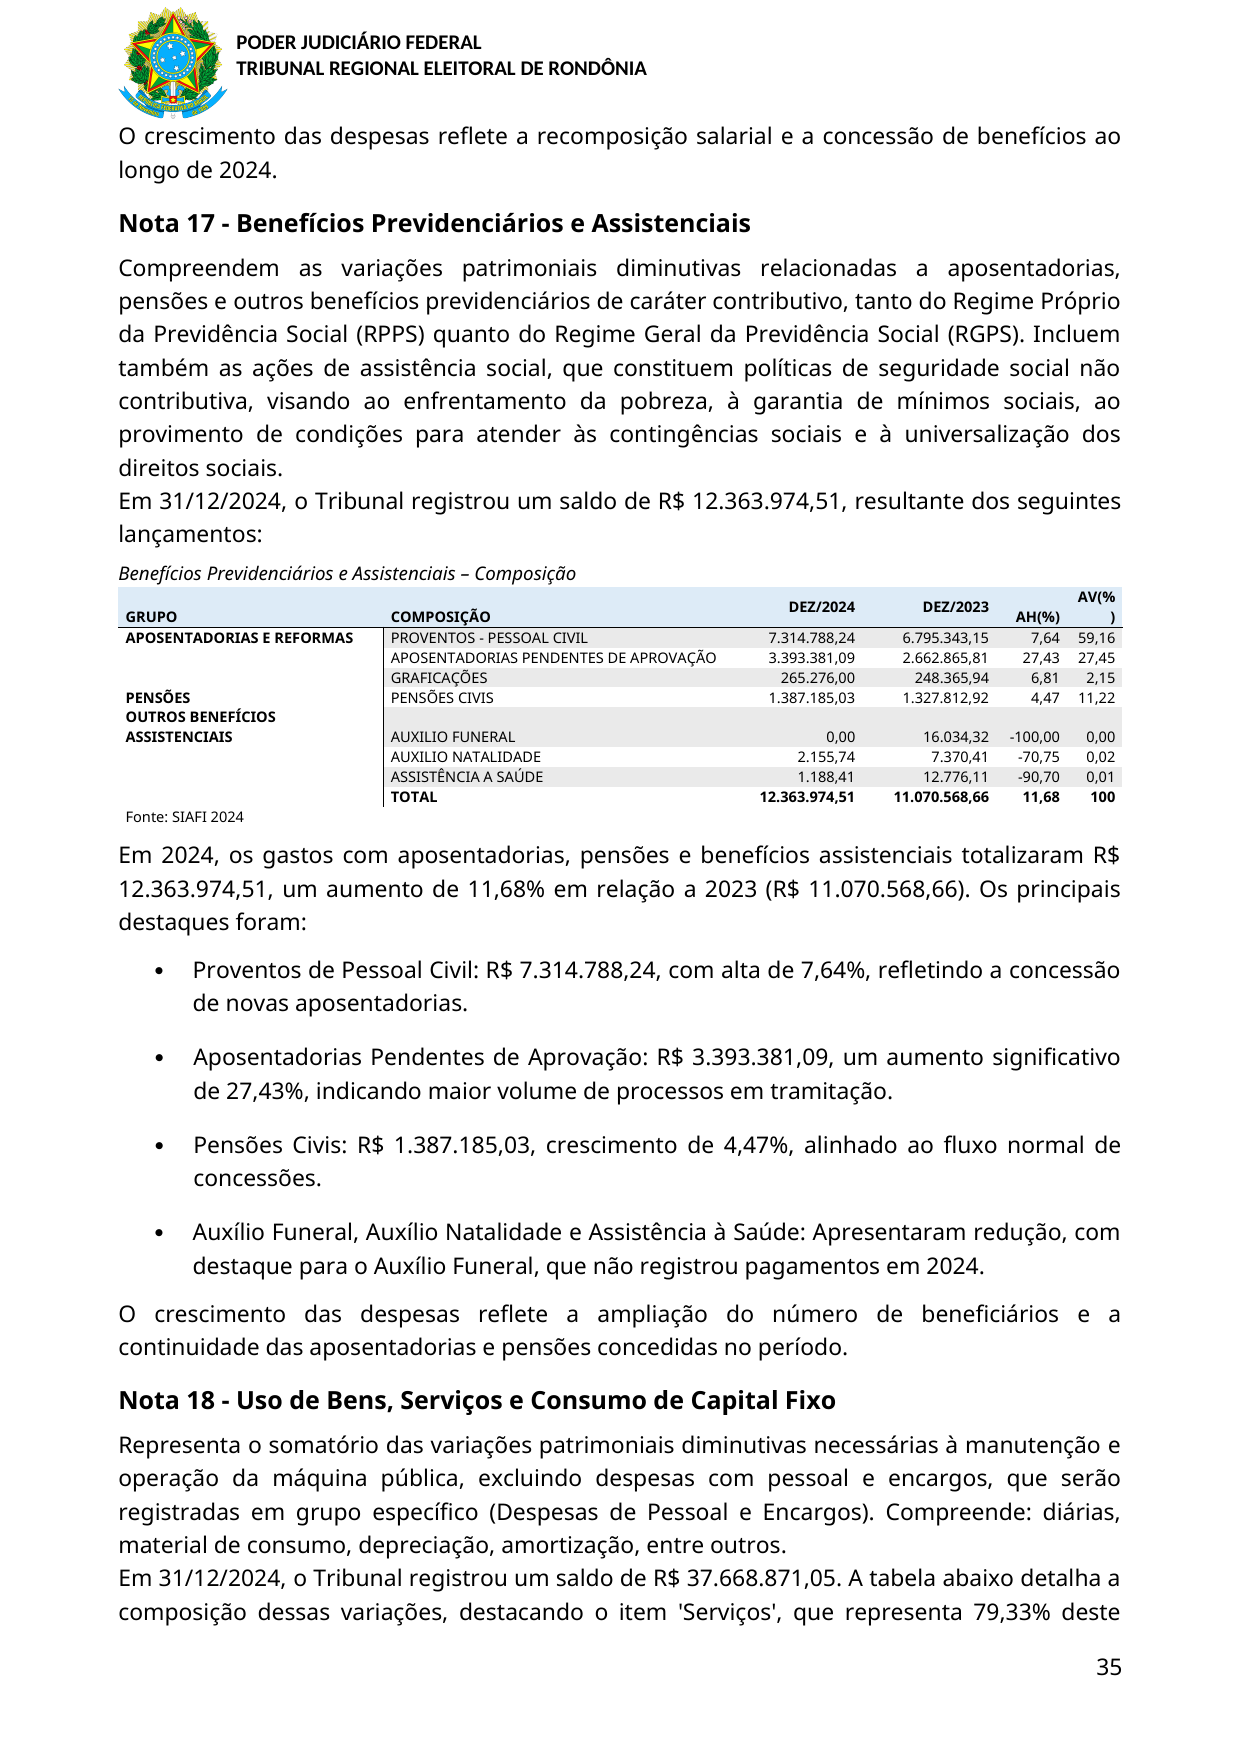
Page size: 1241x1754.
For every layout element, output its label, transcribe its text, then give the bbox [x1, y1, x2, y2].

table_cell 0,01 [1067, 767, 1122, 787]
text Em 31/12/2024, o Tribunal registrou um saldo de R$ 12.363.974,51, resultante dos seguintes lançamentos: [118, 483, 1122, 549]
table_cell [118, 668, 383, 687]
table_cell 6.795.343,15 [862, 628, 996, 648]
table_cell -70,75 [996, 747, 1067, 767]
table_cell -90,70 [996, 767, 1067, 787]
table_cell APOSENTADORIAS PENDENTES DE APROVAÇÃO [384, 648, 728, 667]
table_cell OUTROS BENEFÍCIOS ASSISTENCIAIS [118, 707, 383, 747]
table_cell 11.070.568,66 [862, 787, 996, 807]
table_cell 12.363.974,51 [728, 787, 862, 807]
table_cell 0,00 [728, 707, 862, 747]
table_cell [728, 807, 862, 827]
table_cell APOSENTADORIAS E REFORMAS [118, 628, 383, 648]
table_cell [118, 787, 383, 807]
table_cell 59,16 [1067, 628, 1122, 648]
table_cell [118, 648, 383, 667]
table_cell 4,47 [996, 688, 1067, 707]
table_cell PENSÕES [118, 688, 383, 707]
table_cell 11,68 [996, 787, 1067, 807]
table_cell 2.155,74 [728, 747, 862, 767]
table_cell PENSÕES CIVIS [384, 688, 728, 707]
table_cell [118, 767, 383, 787]
table_header AV(%) [1067, 587, 1122, 627]
table_cell GRAFICAÇÕES [384, 668, 728, 687]
table_cell 248.365,94 [862, 668, 996, 687]
table_cell [118, 747, 383, 767]
table_cell TOTAL [384, 787, 728, 807]
table_header AH(%) [996, 587, 1067, 627]
table_cell 27,45 [1067, 648, 1122, 667]
table_cell 12.776,11 [862, 767, 996, 787]
table_cell 7.314.788,24 [728, 628, 862, 648]
table_cell 27,43 [996, 648, 1067, 667]
table_cell [383, 807, 728, 827]
table_cell 1.327.812,92 [862, 688, 996, 707]
table_cell [862, 807, 996, 827]
list Pensões Civis: R$ 1.387.185,03, crescimento de 4,47%, alinhado ao fluxo normal de concessões. [156, 1127, 1122, 1193]
subtitle Nota 18 - Uso de Bens, Serviços e Consumo de Capital Fixo [118, 1383, 1122, 1416]
table_cell -100,00 [996, 707, 1067, 747]
table_cell PROVENTOS - PESSOAL CIVIL [384, 628, 728, 648]
table_cell 7,64 [996, 628, 1067, 648]
text Representa o somatório das variações patrimoniais diminutivas necessárias à manutenção e operação da máquina pública, excluindo despesas com pessoal e encargos, que serão registradas em grupo específico (Despesas de Pessoal e Encargos). Compreende: diárias, material de consumo, depreciação, amortização, entre outros. [118, 1427, 1122, 1560]
table_cell [1067, 807, 1122, 827]
table_cell 0,02 [1067, 747, 1122, 767]
text Em 2024, os gastos com aposentadorias, pensões e benefícios assistenciais totalizaram R$ 12.363.974,51, um aumento de 11,68% em relação a 2023 (R$ 11.070.568,66). Os principais destaques foram: [118, 837, 1122, 937]
table_header DEZ/2024 [728, 587, 862, 627]
text Em 31/12/2024, o Tribunal registrou um saldo de R$ 37.668.871,05. A tabela abaixo detalha a composição dessas variações, destacando o item 'Serviços', que representa 79,33% deste [118, 1560, 1122, 1627]
table_cell AUXILIO FUNERAL [384, 707, 728, 747]
table_header DEZ/2023 [862, 587, 996, 627]
table_cell AUXILIO NATALIDADE [384, 747, 728, 767]
table_cell 3.393.381,09 [728, 648, 862, 667]
table_cell 7.370,41 [862, 747, 996, 767]
text Compreendem as variações patrimoniais diminutivas relacionadas a aposentadorias, pensões e outros benefícios previdenciários de caráter contributivo, tanto do Regime Próprio da Previdência Social (RPPS) quanto do Regime Geral da Previdência Social (RGPS). Incluem também as ações de assistência social, que constituem políticas de seguridade social não contributiva, visando ao enfrentamento da pobreza, à garantia de mínimos sociais, ao provimento de condições para atender às contingências sociais e à universalização dos direitos sociais. [118, 249, 1122, 483]
table_cell 0,00 [1067, 707, 1122, 747]
text O crescimento das despesas reflete a recomposição salarial e a concessão de benefícios ao longo de 2024. [118, 118, 1122, 185]
list Auxílio Funeral, Auxílio Natalidade e Assistência à Saúde: Apresentaram redução, com destaque para o Auxílio Funeral, que não registrou pagamentos em 2024. [155, 1214, 1122, 1281]
table_cell 1.387.185,03 [728, 688, 862, 707]
list Proventos de Pessoal Civil: R$ 7.314.788,24, com alta de 7,64%, refletindo a concessão de novas aposentadorias. [155, 952, 1122, 1018]
subtitle Nota 17 - Benefícios Previdenciários e Assistenciais [118, 206, 1122, 239]
text O crescimento das despesas reflete a ampliação do número de beneficiários e a continuidade das aposentadorias e pensões concedidas no período. [118, 1295, 1122, 1362]
text Benefícios Previdenciários e Assistenciais – Composição [118, 553, 1122, 587]
table_cell 2,15 [1067, 668, 1122, 687]
table_cell 265.276,00 [728, 668, 862, 687]
table_cell 2.662.865,81 [862, 648, 996, 667]
table_cell 11,22 [1067, 688, 1122, 707]
list Aposentadorias Pendentes de Aprovação: R$ 3.393.381,09, um aumento significativo de 27,43%, indicando maior volume de processos em tramitação. [156, 1039, 1122, 1106]
table_cell Fonte: SIAFI 2024 [118, 807, 383, 827]
table_header COMPOSIÇÃO [383, 587, 728, 627]
table_cell [996, 807, 1067, 827]
table_cell ASSISTÊNCIA A SAÚDE [384, 767, 728, 787]
table_cell 100 [1067, 787, 1122, 807]
table_cell 16.034,32 [862, 707, 996, 747]
table_header GRUPO [118, 587, 383, 627]
table_cell 6,81 [996, 668, 1067, 687]
table_cell 1.188,41 [728, 767, 862, 787]
